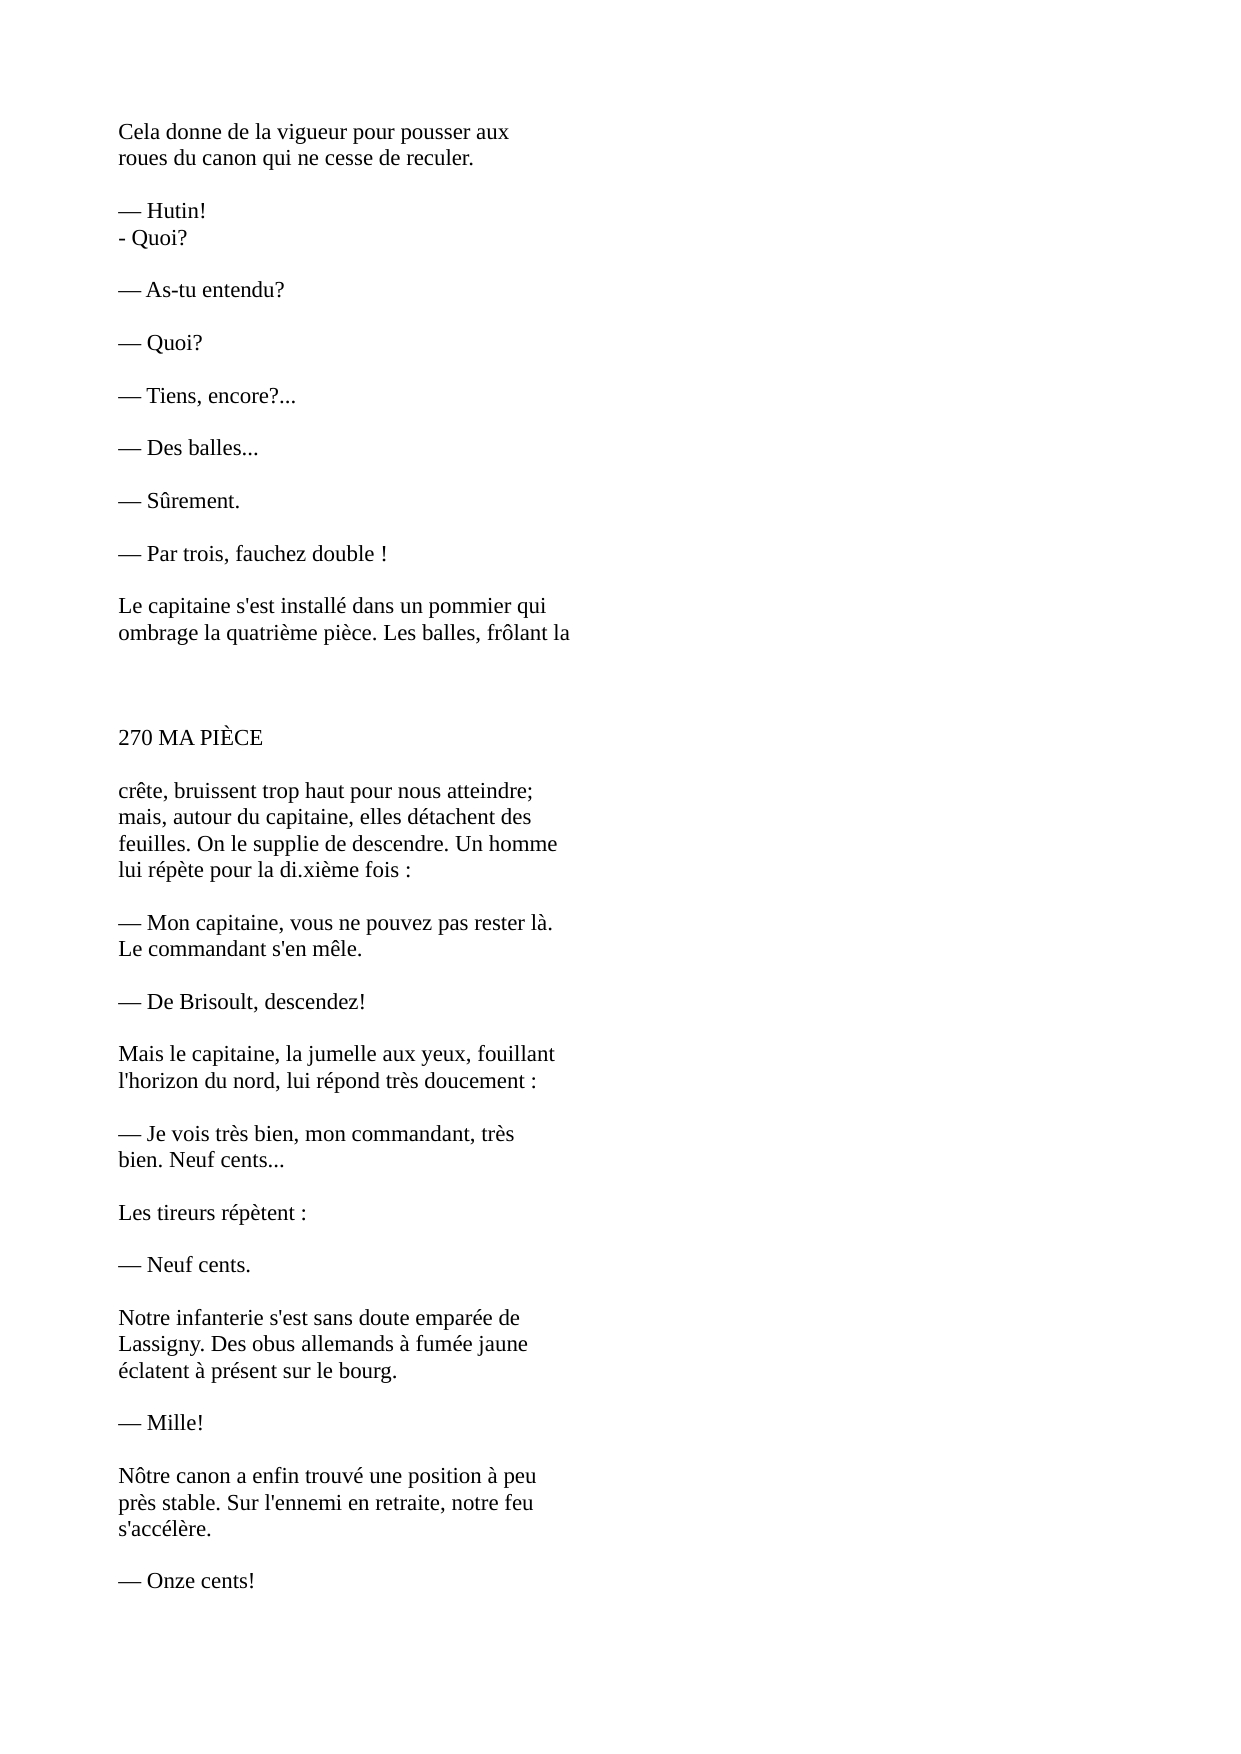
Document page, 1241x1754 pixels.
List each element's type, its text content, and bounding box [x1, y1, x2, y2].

text Notre infanterie s'est sans doute emparée de [118, 1304, 1122, 1330]
text — De Brisoult, descendez! [118, 988, 1122, 1014]
text — Mon capitaine, vous ne pouvez pas rester là. [118, 909, 1122, 935]
text ombrage la quatrième pièce. Les balles, frôlant la [118, 619, 1122, 645]
text lui répète pour la di.xième fois : [118, 856, 1122, 882]
text près stable. Sur l'ennemi en retraite, notre feu [118, 1488, 1122, 1515]
text — Neuf cents. [118, 1251, 1122, 1278]
text — Mille! [118, 1409, 1122, 1436]
text Le capitaine s'est installé dans un pommier qui [118, 592, 1122, 619]
text Les tireurs répètent : [118, 1199, 1122, 1225]
text Cela donne de la vigueur pour pousser aux [118, 118, 1122, 144]
text s'accélère. [118, 1515, 1122, 1541]
text — Quoi? [118, 329, 1122, 355]
text - Quoi? [118, 223, 1122, 250]
text bien. Neuf cents... [118, 1146, 1122, 1172]
text roues du canon qui ne cesse de reculer. [118, 144, 1122, 171]
text feuilles. On le supplie de descendre. Un homme [118, 830, 1122, 856]
text l'horizon du nord, lui répond très doucement : [118, 1067, 1122, 1093]
text Lassigny. Des obus allemands à fumée jaune [118, 1330, 1122, 1357]
text crête, bruissent trop haut pour nous atteindre; [118, 777, 1122, 803]
text — Des balles... [118, 434, 1122, 461]
text 270 MA PIÈCE [118, 724, 1122, 751]
text — Hutin! [118, 197, 1122, 223]
text Le commandant s'en mêle. [118, 935, 1122, 961]
text — As-tu entendu? [118, 276, 1122, 303]
text Nôtre canon a enfin trouvé une position à peu [118, 1462, 1122, 1488]
text — Par trois, fauchez double ! [118, 540, 1122, 566]
text — Sûrement. [118, 487, 1122, 513]
text éclatent à présent sur le bourg. [118, 1357, 1122, 1383]
text mais, autour du capitaine, elles détachent des [118, 803, 1122, 830]
text Mais le capitaine, la jumelle aux yeux, fouillant [118, 1041, 1122, 1067]
text — Je vois très bien, mon commandant, très [118, 1119, 1122, 1146]
text — Tiens, encore?... [118, 382, 1122, 408]
text — Onze cents! [118, 1568, 1122, 1594]
